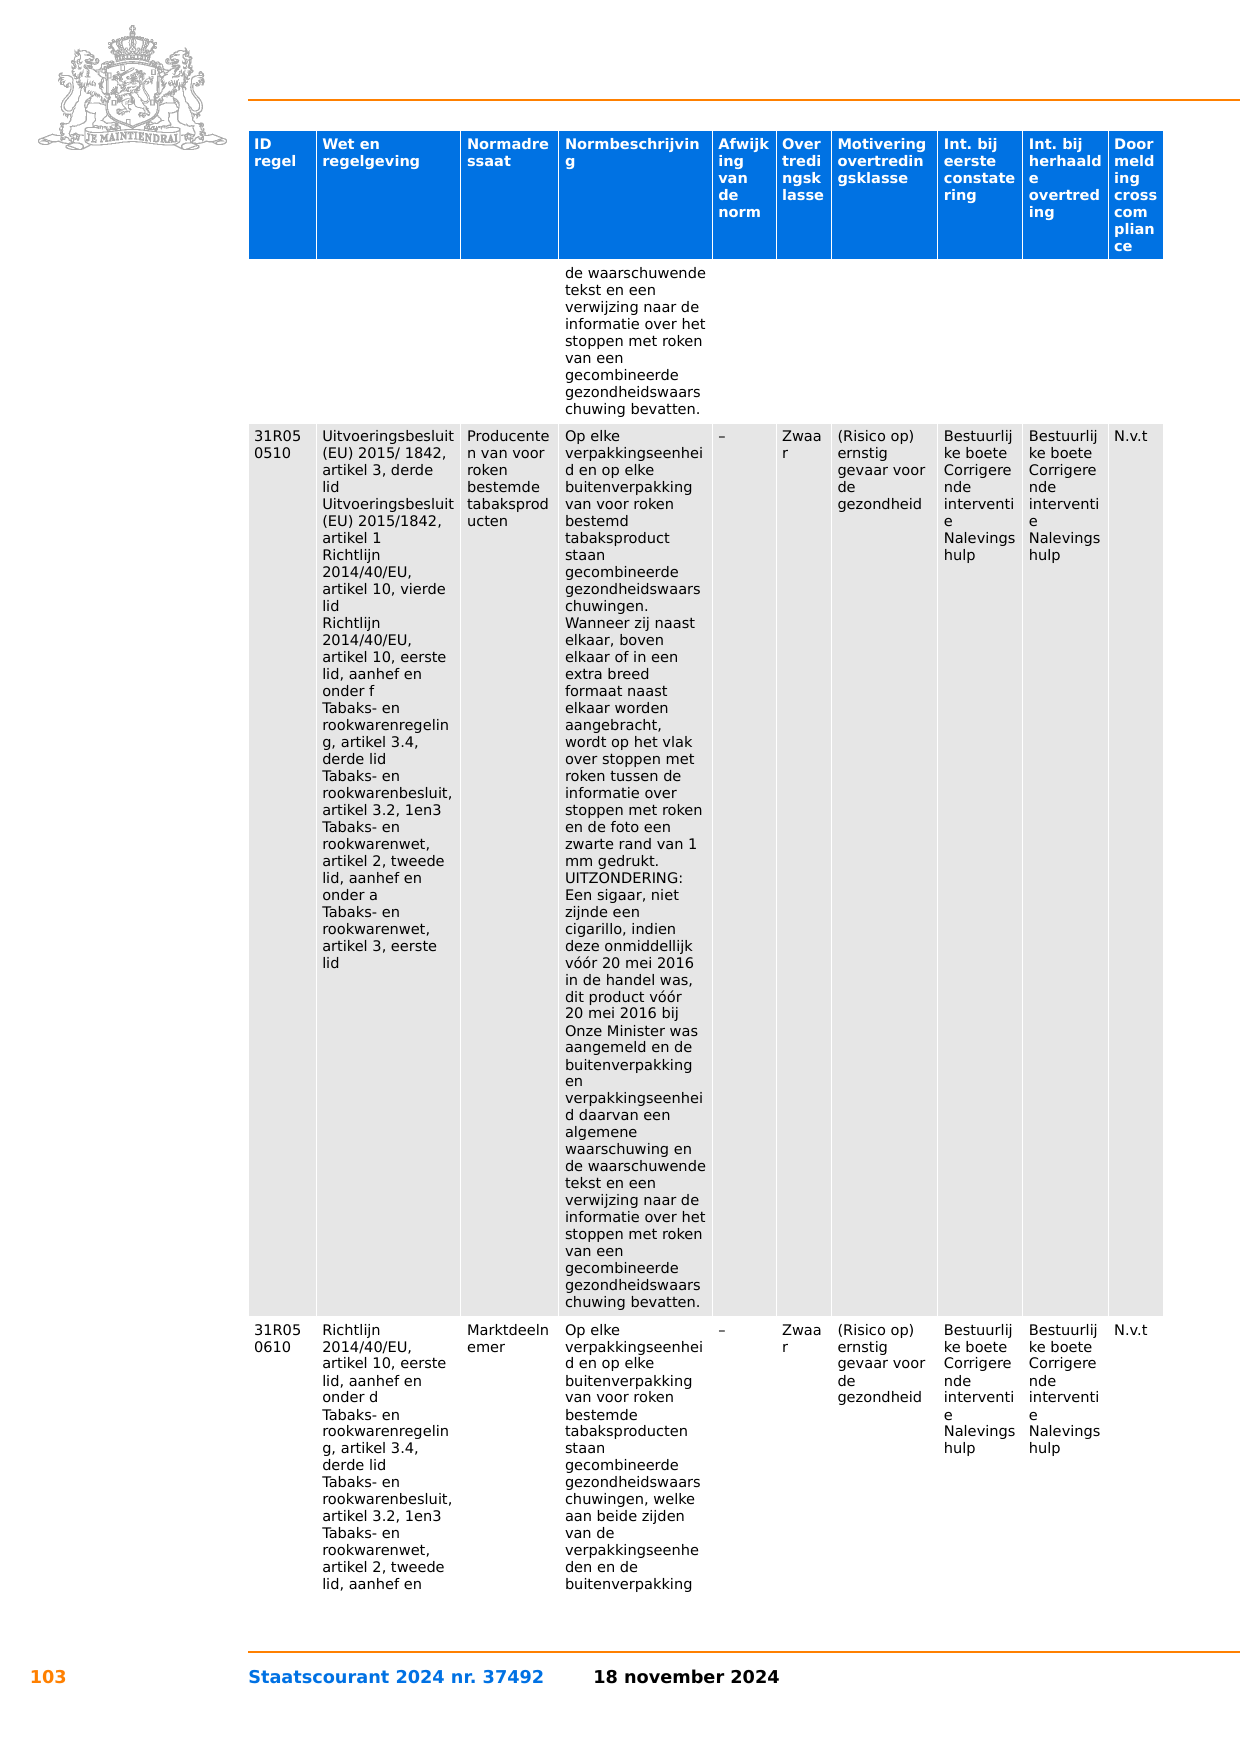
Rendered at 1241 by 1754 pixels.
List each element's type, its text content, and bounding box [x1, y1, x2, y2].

table_cell [249, 260, 316, 422]
table_cell Uitvoeringsbesluit (EU) 2015/ 1842, artikel 3, derde lid Uitvoeringsbesluit (EU) 2015/1842, artikel 1 Richtlijn 2014/40/EU, artikel 10, vierde lid Richtlijn 2014/40/EU, artikel 10, eerste lid, aanhef en onder f Tabaks- en rookwarenregeling, artikel 3.4, derde lid Tabaks- en rookwarenbesluit, artikel 3.2, 1en3 Tabaks- en rookwarenwet, artikel 2, tweede lid, aanhef en onder a Tabaks- en rookwarenwet, artikel 3, eerste lid [317, 424, 460, 1316]
table_cell – [713, 1317, 776, 1598]
table_cell 31R050510 [249, 424, 316, 1316]
table_cell Marktdeelnemer [461, 1317, 558, 1598]
table_cell de waarschuwende tekst en een verwijzing naar de informatie over het stoppen met roken van een gecombineerde gezondheidswaarschuwing bevatten. [559, 260, 712, 422]
table_cell (Risico op) ernstig gevaar voor de gezondheid [832, 424, 937, 1316]
table_header ID regel [249, 131, 316, 259]
table_cell Bestuurlijke boete Corrigerende interventie Nalevingshulp [1023, 424, 1108, 1316]
table_header Motivering overtredingsklasse [832, 131, 937, 259]
table_cell [777, 260, 831, 422]
table_header Normadressaat [461, 131, 558, 259]
table_header Wet en regelgeving [317, 131, 460, 259]
table_cell Producenten van voor roken bestemde tabaksproducten [461, 424, 558, 1316]
table_cell [713, 260, 776, 422]
table_cell [938, 260, 1022, 422]
table_cell Zwaar [777, 424, 831, 1316]
table_cell Richtlijn 2014/40/EU, artikel 10, eerste lid, aanhef en onder d Tabaks- en rookwarenregeling, artikel 3.4, derde lid Tabaks- en rookwarenbesluit, artikel 3.2, 1en3 Tabaks- en rookwarenwet, artikel 2, tweede lid, aanhef en [317, 1317, 460, 1598]
table_cell N.v.t [1109, 1317, 1163, 1598]
picture [38, 25, 227, 150]
table_cell Zwaar [777, 1317, 831, 1598]
table_header Int. bij herhaalde overtreding [1023, 131, 1108, 259]
table_cell [1023, 260, 1108, 422]
table_header Int. bij eerste constatering [938, 131, 1022, 259]
table_cell – [713, 424, 776, 1316]
table_cell [1109, 260, 1163, 422]
table_cell Bestuurlijke boete Corrigerende interventie Nalevingshulp [1023, 1317, 1108, 1598]
table_cell [461, 260, 558, 422]
table_cell Bestuurlijke boete Corrigerende interventie Nalevingshulp [938, 424, 1022, 1316]
table_cell (Risico op) ernstig gevaar voor de gezondheid [832, 1317, 937, 1598]
table_cell [832, 260, 937, 422]
table_header Overtredingsklasse [777, 131, 831, 259]
table_header Normbeschrijving [559, 131, 712, 259]
table_cell 31R050610 [249, 1317, 316, 1598]
table_cell Op elke verpakkingseenheid en op elke buitenverpakking van voor roken bestemde tabaksproducten staan gecombineerde gezondheidswaarschuwingen, welke aan beide zijden van de verpakkingseenheden en de buitenverpakking [559, 1317, 712, 1598]
table_cell Op elke verpakkingseenheid en op elke buitenverpakking van voor roken bestemd tabaksproduct staan gecombineerde gezondheidswaarschuwingen. Wanneer zij naast elkaar, boven elkaar of in een extra breed formaat naast elkaar worden aangebracht, wordt op het vlak over stoppen met roken tussen de informatie over stoppen met roken en de foto een zwarte rand van 1 mm gedrukt. UITZONDERING: Een sigaar, niet zijnde een cigarillo, indien deze onmiddellijk vóór 20 mei 2016 in de handel was, dit product vóór 20 mei 2016 bij Onze Minister was aangemeld en de buitenverpakking en verpakkingseenheid daarvan een algemene waarschuwing en de waarschuwende tekst en een verwijzing naar de informatie over het stoppen met roken van een gecombineerde gezondheidswaarschuwing bevatten. [559, 424, 712, 1316]
table_cell Bestuurlijke boete Corrigerende interventie Nalevingshulp [938, 1317, 1022, 1598]
table_cell N.v.t [1109, 424, 1163, 1316]
table_cell [317, 260, 460, 422]
table_header Afwijking van de norm [713, 131, 776, 259]
table_header Doormelding cross compliance [1109, 131, 1163, 259]
